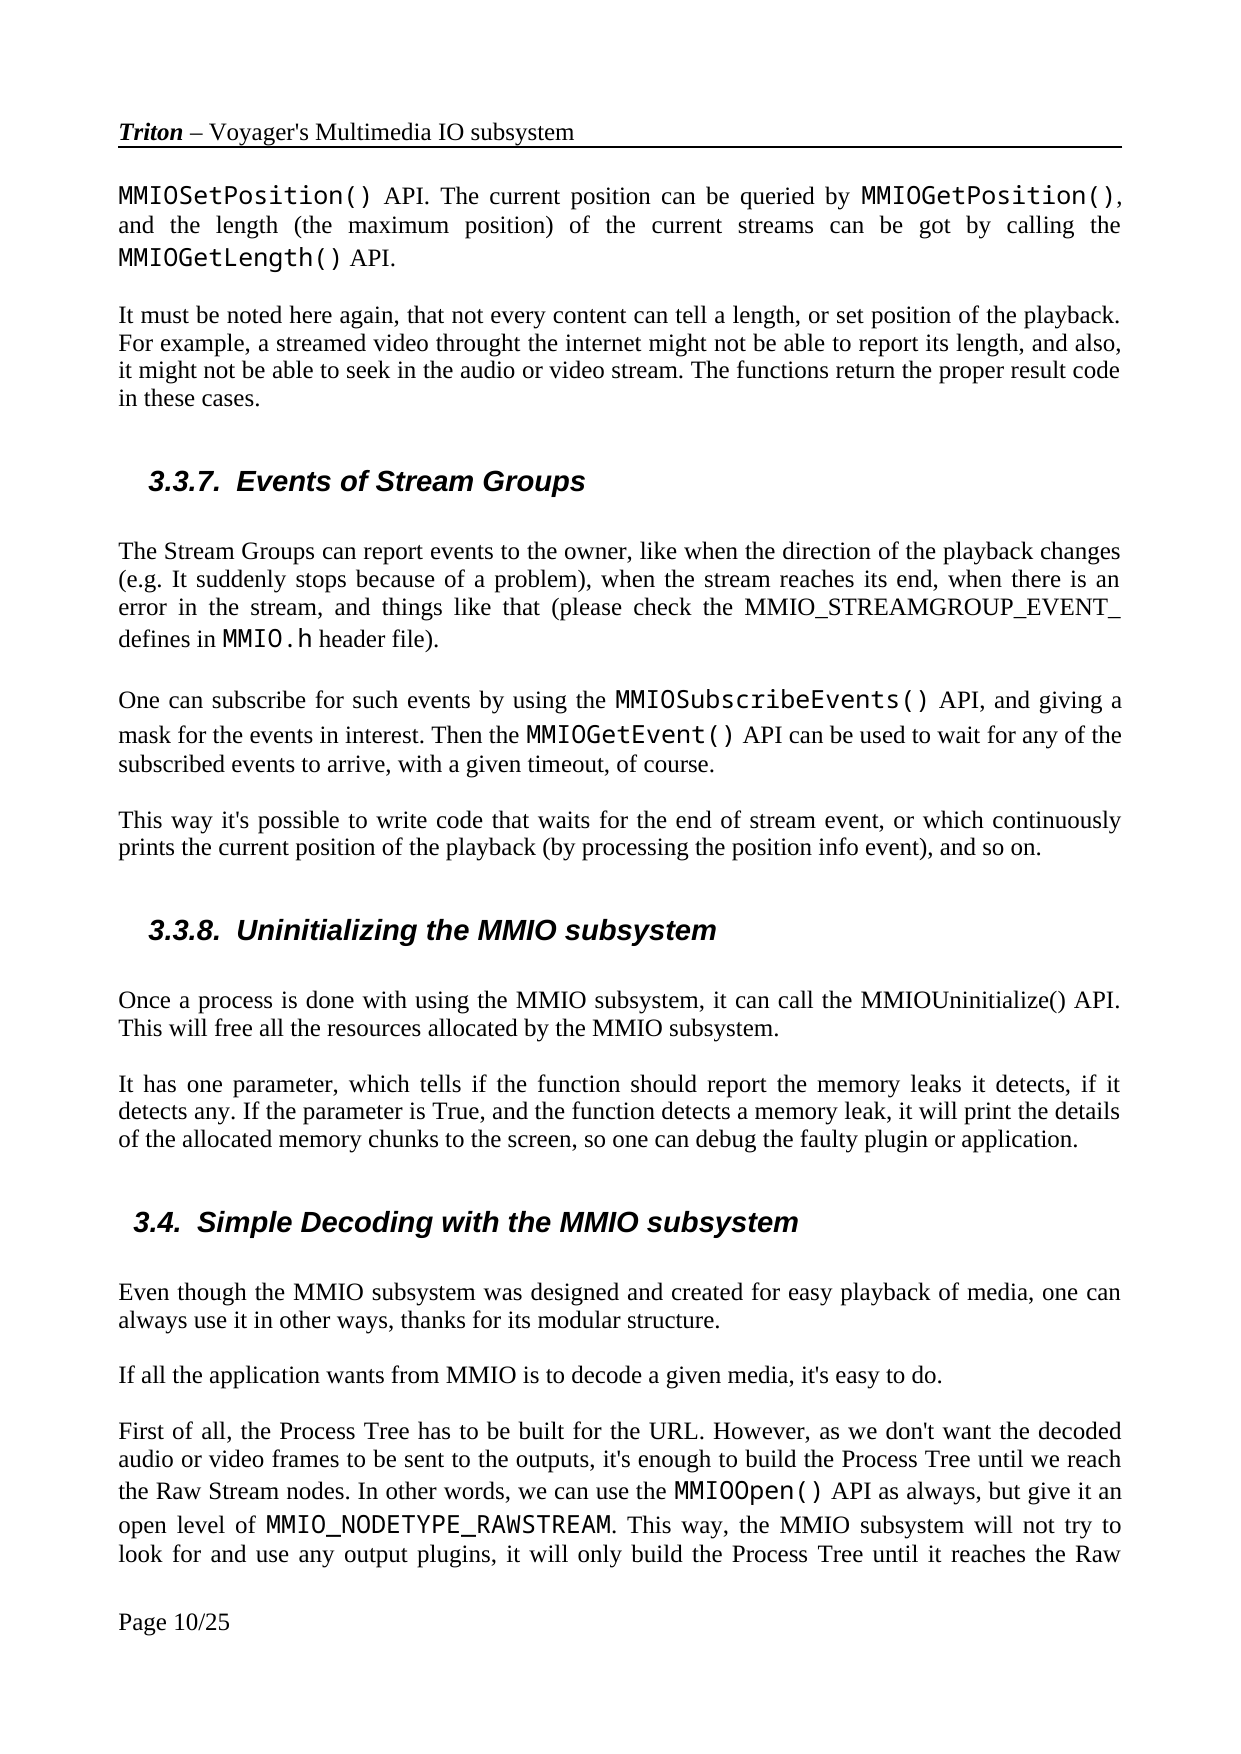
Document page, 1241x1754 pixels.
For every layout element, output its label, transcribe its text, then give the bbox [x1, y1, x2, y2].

text Once a process is done with using the MMIO subsystem, it can call the MMIOUninitialize() API. This will free all the resources allocated by the MMIO subsystem. [118, 987, 1122, 1042]
text It must be noted here again, that not every content can tell a length, or set position of the playback. For example, a streamed video throught the internet might not be able to report its length, and also, it might not be able to seek in the audio or video stream. The functions return the proper result code in these cases. [118, 301, 1122, 412]
text The Stream Groups can report events to the owner, like when the direction of the playback changes (e.g. It suddenly stops because of a problem), when the stream reaches its end, when there is an error in the stream, and things like that (please check the MMIO_STREAMGROUP_EVENT_ defines in MMIO.h header file). [118, 537, 1122, 654]
subtitle Uninitializing the MMIO subsystem [148, 914, 1122, 946]
text If all the application wants from MMIO is to decode a given media, it's easy to do. [118, 1362, 1122, 1389]
text MMIOSetPosition() API. The current position can be queried by MMIOGetPosition(), and the length (the maximum position) of the current streams can be got by calling the MMIOGetLength() API. [118, 177, 1122, 273]
text One can subscribe for such events by using the MMIOSubscribeEvents() API, and giving a mask for the events in interest. Then the MMIOGetEvent() API can be used to wait for any of the subscribed events to arrive, with a given timeout, of course. [118, 682, 1122, 778]
text Even though the MMIO subsystem was designed and created for easy playback of media, one can always use it in other ways, thanks for its modular structure. [118, 1278, 1122, 1334]
subtitle Simple Decoding with the MMIO subsystem [133, 1206, 1122, 1238]
text This way it's possible to write code that waits for the end of stream event, or which continuously prints the current position of the playback (by processing the position info event), and so on. [118, 806, 1122, 861]
subtitle Events of Stream Groups [148, 464, 1122, 497]
text It has one parameter, which tells if the function should report the memory leaks it detects, if it detects any. If the parameter is True, and the function detects a memory leak, it will print the details of the allocated memory chunks to the screen, so one can debug the faulty plugin or application. [118, 1070, 1122, 1153]
text First of all, the Process Tree has to be built for the URL. However, as we don't want the decoded audio or video frames to be sent to the outputs, it's enough to build the Process Tree until we reach the Raw Stream nodes. In other words, we can use the MMIOOpen() API as always, but give it an open level of MMIO_NODETYPE_RAWSTREAM. This way, the MMIO subsystem will not try to look for and use any output plugins, it will only build the Process Tree until it reaches the Raw [118, 1417, 1122, 1568]
